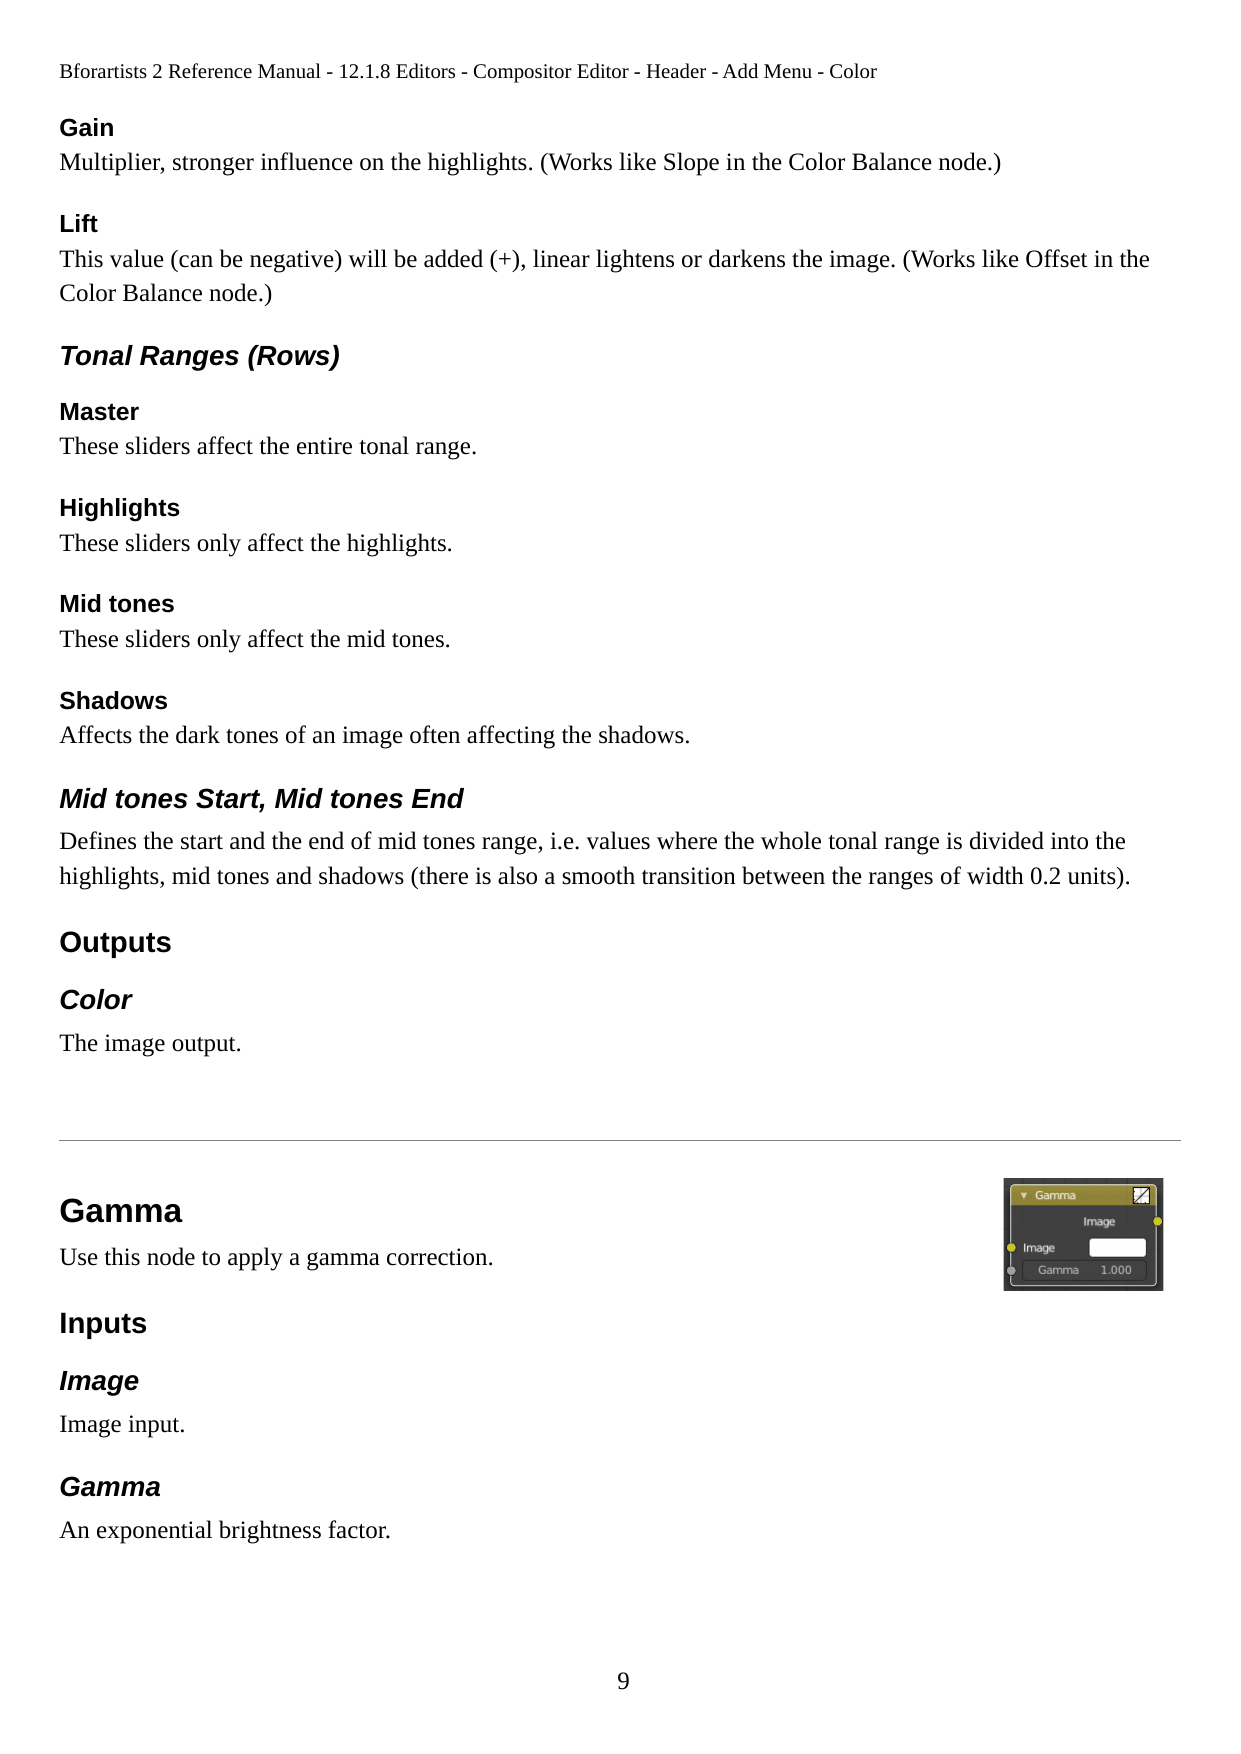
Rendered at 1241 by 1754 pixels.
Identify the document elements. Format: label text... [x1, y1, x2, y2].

subtitle Gain [59, 113, 1181, 141]
picture [1003, 1178, 1164, 1291]
subtitle Tonal Ranges (Rows) [59, 340, 1181, 372]
text Image input. [59, 1409, 1181, 1437]
text These sliders only affect the highlights. [59, 528, 1181, 557]
subtitle Outputs [59, 924, 1181, 958]
subtitle Gamma [59, 1470, 1181, 1502]
text Defines the start and the end of mid tones range, i.e. values where the whole tonal range is divided into the highlights, mid tones and shadows (there is also a smooth transition between the ranges of width 0.2 units). [59, 826, 1181, 890]
text Affects the dark tones of an image often affecting the shadows. [59, 721, 1181, 749]
text These sliders affect the entire tonal range. [59, 431, 1181, 460]
subtitle Inputs [59, 1306, 1181, 1339]
subtitle Shadows [59, 686, 1181, 714]
text An exponential brightness factor. [59, 1515, 1181, 1543]
text The image output. [59, 1028, 1181, 1056]
subtitle Lift [59, 209, 1181, 237]
subtitle [1164, 1191, 1181, 1229]
subtitle Highlights [59, 493, 1181, 522]
subtitle Mid tones Start, Mid tones End [59, 782, 1181, 814]
text These sliders only affect the mid tones. [59, 624, 1181, 653]
text Multiplier, stronger influence on the highlights. (Works like Slope in the Color Balance node.) [59, 147, 1181, 176]
subtitle Master [59, 397, 1181, 425]
subtitle Image [59, 1364, 1181, 1396]
subtitle Mid tones [59, 589, 1181, 618]
subtitle Gamma [59, 1191, 1003, 1229]
text This value (can be negative) will be added (+), linear lightens or darkens the image. (Works like Offset in the Color Balance node.) [59, 244, 1181, 307]
subtitle Color [59, 983, 1181, 1015]
text Use this node to apply a gamma correction. [59, 1242, 1003, 1271]
